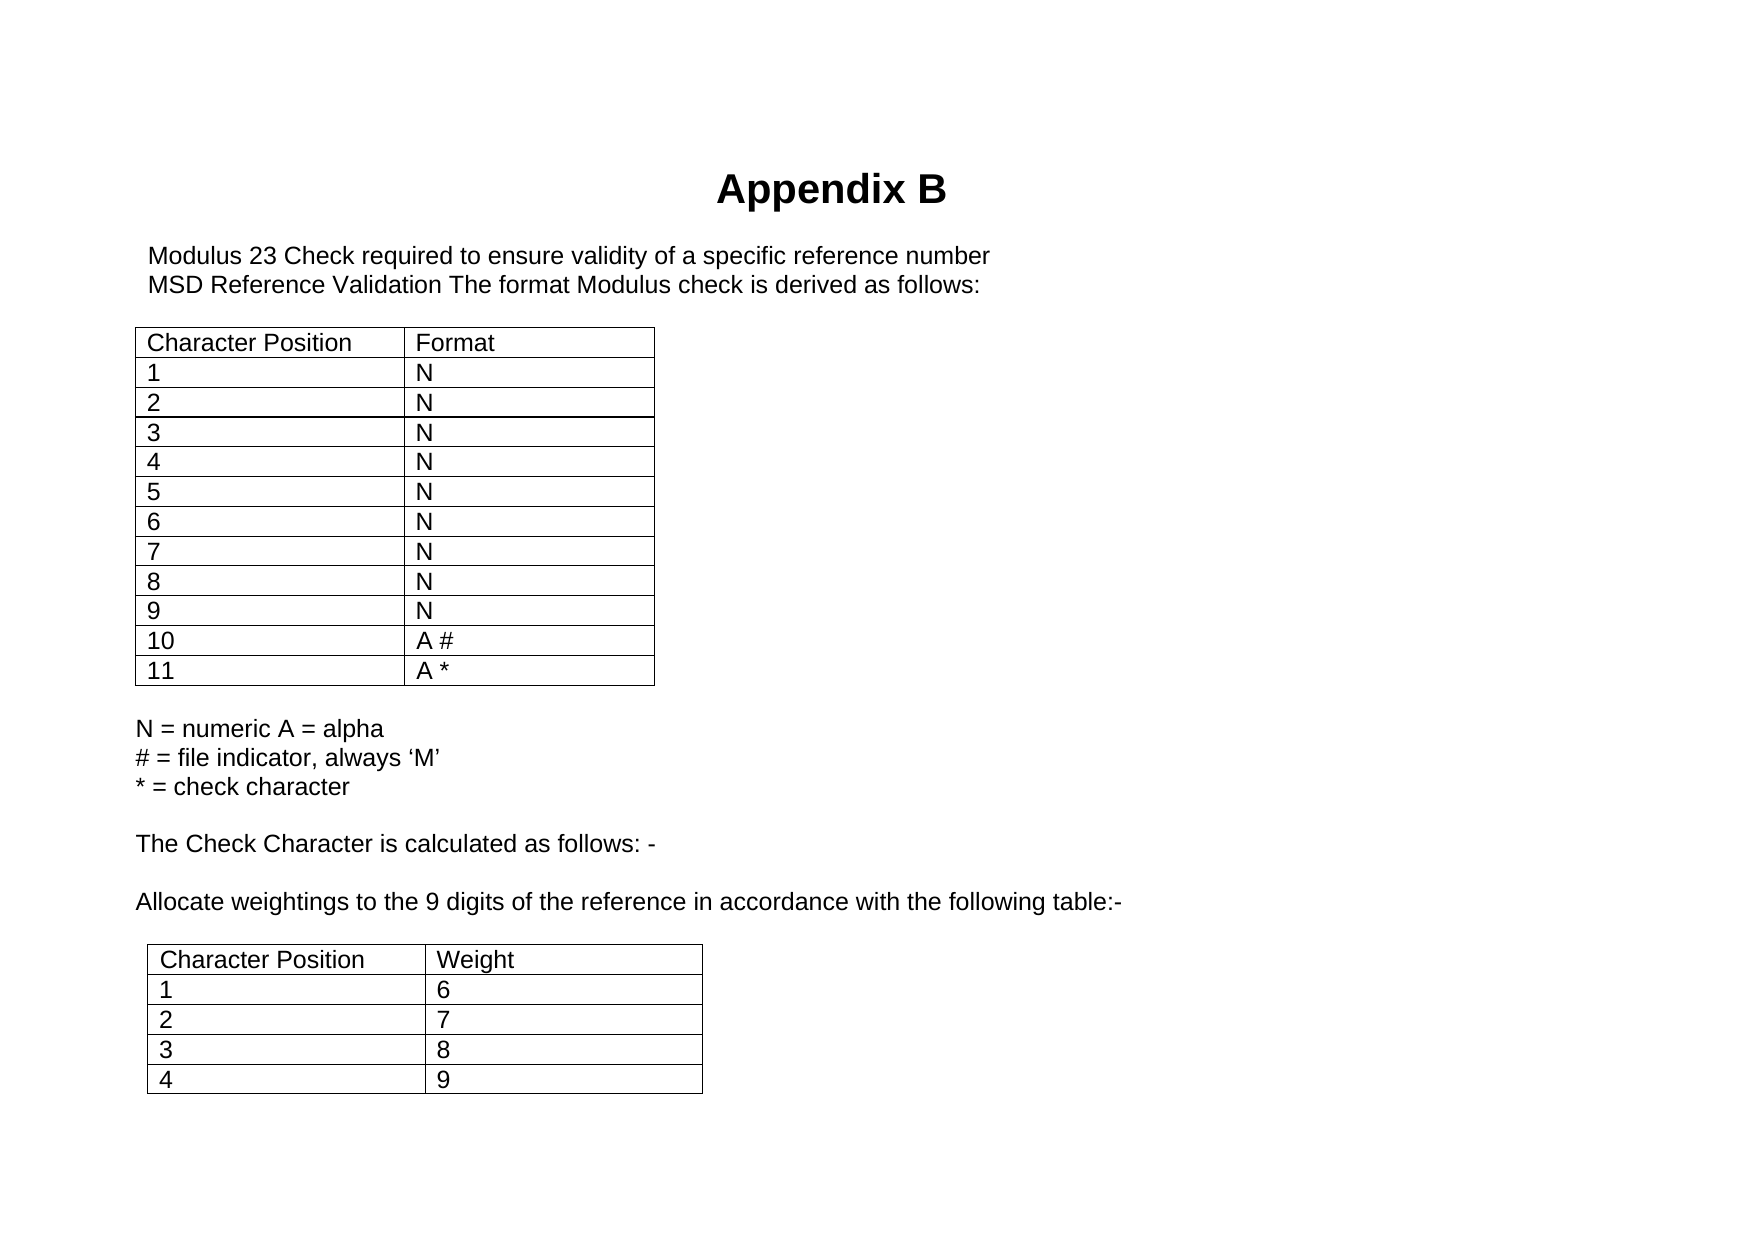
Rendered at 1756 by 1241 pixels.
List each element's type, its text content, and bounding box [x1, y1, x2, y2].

table_cell 8 [136, 566, 404, 595]
table_cell 5 [136, 477, 404, 506]
table_cell 6 [426, 975, 702, 1004]
text N = numeric A = alpha [135, 714, 1651, 743]
table_cell 3 [136, 418, 404, 446]
table_cell 7 [426, 1005, 702, 1034]
table_cell 3 [148, 1035, 425, 1063]
table_cell N [405, 418, 654, 446]
text Modulus 23 Check required to ensure validity of a specific reference number [148, 241, 1515, 269]
text # = file indicator, always ‘M’ [135, 743, 1651, 772]
table_cell 7 [136, 537, 404, 565]
text Allocate weightings to the 9 digits of the reference in accordance with the following table:- [135, 887, 1651, 916]
table_cell N [405, 358, 654, 387]
table_cell 1 [136, 358, 404, 387]
table_cell N [405, 566, 654, 595]
table_cell N [405, 388, 654, 416]
table_cell 2 [136, 388, 404, 416]
table_cell 8 [426, 1035, 702, 1063]
table_cell 4 [148, 1065, 425, 1093]
table_cell 11 [136, 656, 404, 684]
text * = check character [135, 772, 1651, 801]
table_cell N [405, 507, 654, 536]
table_cell N [405, 596, 654, 625]
table_cell 1 [148, 975, 425, 1004]
table_cell A * [405, 656, 654, 684]
table_header Format [405, 328, 654, 357]
table_cell 6 [136, 507, 404, 536]
table_header Character Position [148, 945, 425, 974]
table_cell N [405, 477, 654, 506]
subtitle Appendix B [148, 164, 1515, 212]
table_header Weight [426, 945, 702, 974]
table_cell 2 [148, 1005, 425, 1034]
text The Check Character is calculated as follows: - [135, 829, 1651, 858]
table_cell 9 [136, 596, 404, 625]
table_cell N [405, 447, 654, 476]
table_header Character Position [136, 328, 404, 357]
table_cell N [405, 537, 654, 565]
table_cell 4 [136, 447, 404, 476]
table_cell 9 [426, 1065, 702, 1093]
table_cell 10 [136, 626, 404, 655]
text MSD Reference Validation The format Modulus check is derived as follows: [148, 269, 1515, 298]
table_cell A # [405, 626, 654, 655]
